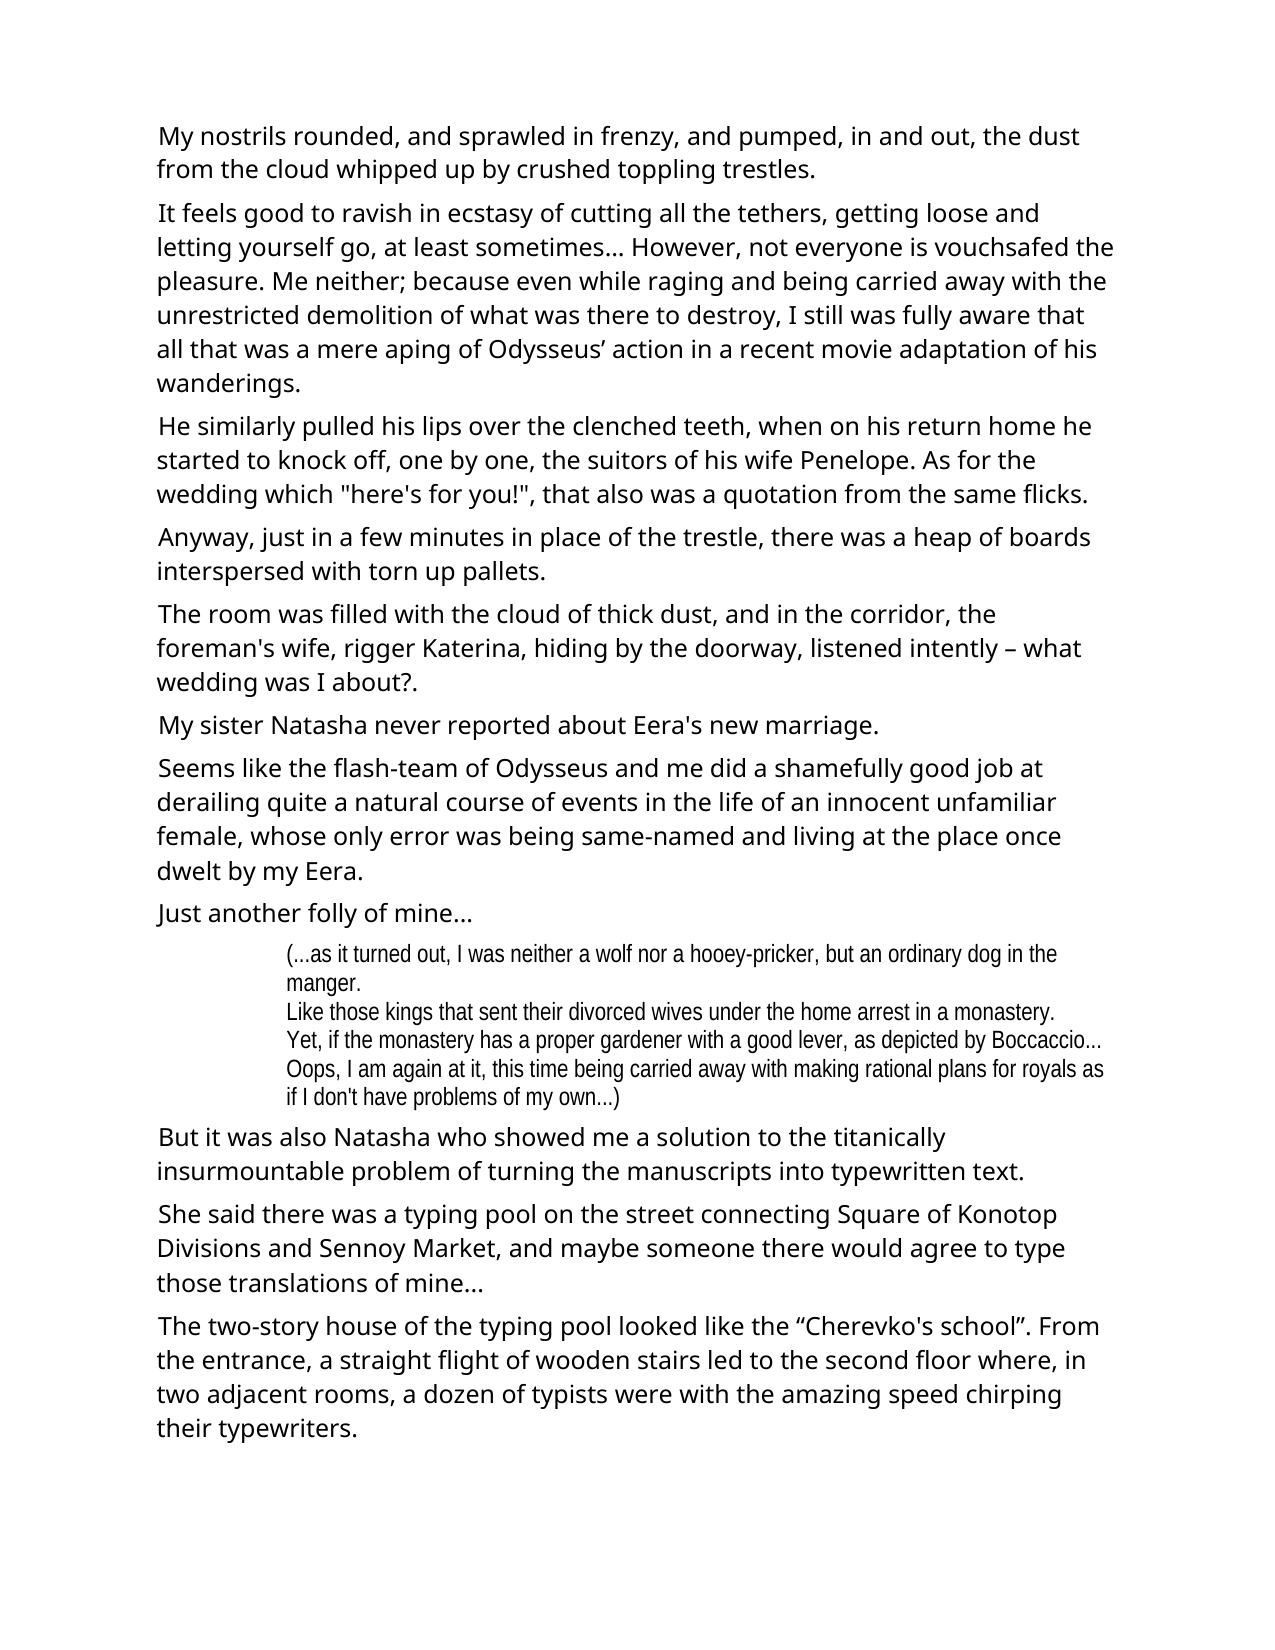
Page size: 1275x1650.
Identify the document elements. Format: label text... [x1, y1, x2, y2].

text Anyway, just in a few minutes in place of the trestle, there was a heap of boards interspersed with torn up pallets. [156, 520, 1118, 588]
text He similarly pulled his lips over the clenched teeth, when on his return home he started to knock off, one by one, the suitors of his wife Penelope. As for the wedding which "here's for you!", that also was a quotation from the same flicks. [156, 408, 1118, 511]
text My nostrils rounded, and sprawled in frenzy, and pumped, in and out, the dust from the cloud whipped up by crushed toppling trestles. [156, 118, 1118, 186]
text But it was also Natasha who showed me a solution to the titanically insurmountable problem of turning the manuscripts into typewritten text. [156, 1120, 1118, 1188]
text The room was filled with the cloud of thick dust, and in the corridor, the foreman's wife, rigger Katerina, hiding by the doorway, listened intently – what wedding was I about?. [156, 597, 1118, 699]
text It feels good to ravish in ecstasy of cutting all the tethers, getting loose and letting yourself go, at least sometimes… However, not everyone is vouchsafed the pleasure. Me neither; because even while raging and being carried away with the unrestricted demolition of what was there to destroy, I still was fully aware that all that was a mere aping of Odysseus’ action in a recent movie adaptation of his wanderings. [156, 195, 1118, 399]
text Seems like the flash-team of Odysseus and me did a shamefully good job at derailing quite a natural course of events in the life of an innocent unfamiliar female, whose only error was being same-named and living at the place once dwelt by my Eera. [156, 751, 1118, 887]
list Yet, if the monastery has a proper gardener with a good lever, as depicted by Boccaccio... [286, 1025, 1118, 1054]
list Like those kings that sent their divorced wives under the home arrest in a monastery. [286, 996, 1118, 1025]
text The two-story house of the typing pool looked like the “Cherevko's school”. From the entrance, a straight flight of wooden stairs led to the second floor where, in two adjacent rooms, a dozen of typists were with the amazing speed chirping their typewriters. [156, 1308, 1118, 1444]
text Just another folly of mine... [156, 896, 1118, 930]
text My sister Natasha never reported about Eera's new marriage. [156, 708, 1118, 742]
text She said there was a typing pool on the street connecting Square of Konotop Divisions and Sennoy Market, and maybe someone there would agree to type those translations of mine... [156, 1197, 1118, 1299]
list Oops, I am again at it, this time being carried away with making rational plans for royals as if I don't have problems of my own...) [286, 1054, 1118, 1111]
list (...as it turned out, I was neither a wolf nor a hooey-pricker, but an ordinary dog in the manger. [286, 939, 1118, 996]
